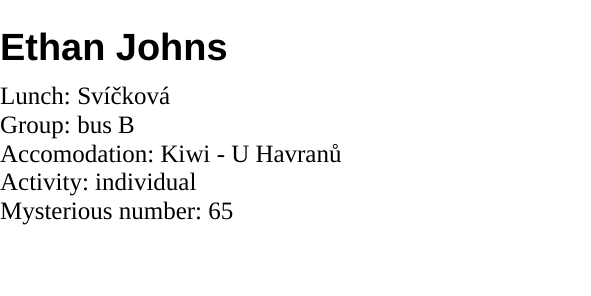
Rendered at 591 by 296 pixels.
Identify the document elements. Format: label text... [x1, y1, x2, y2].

text Accomodation: Kiwi - U Havranů [0, 139, 591, 167]
text Lunch: Svíčková [0, 81, 591, 110]
text Activity: individual [0, 167, 591, 196]
text Mysterious number: 65 [0, 196, 591, 225]
subtitle Ethan Johns [0, 25, 591, 69]
text Group: bus B [0, 110, 591, 139]
